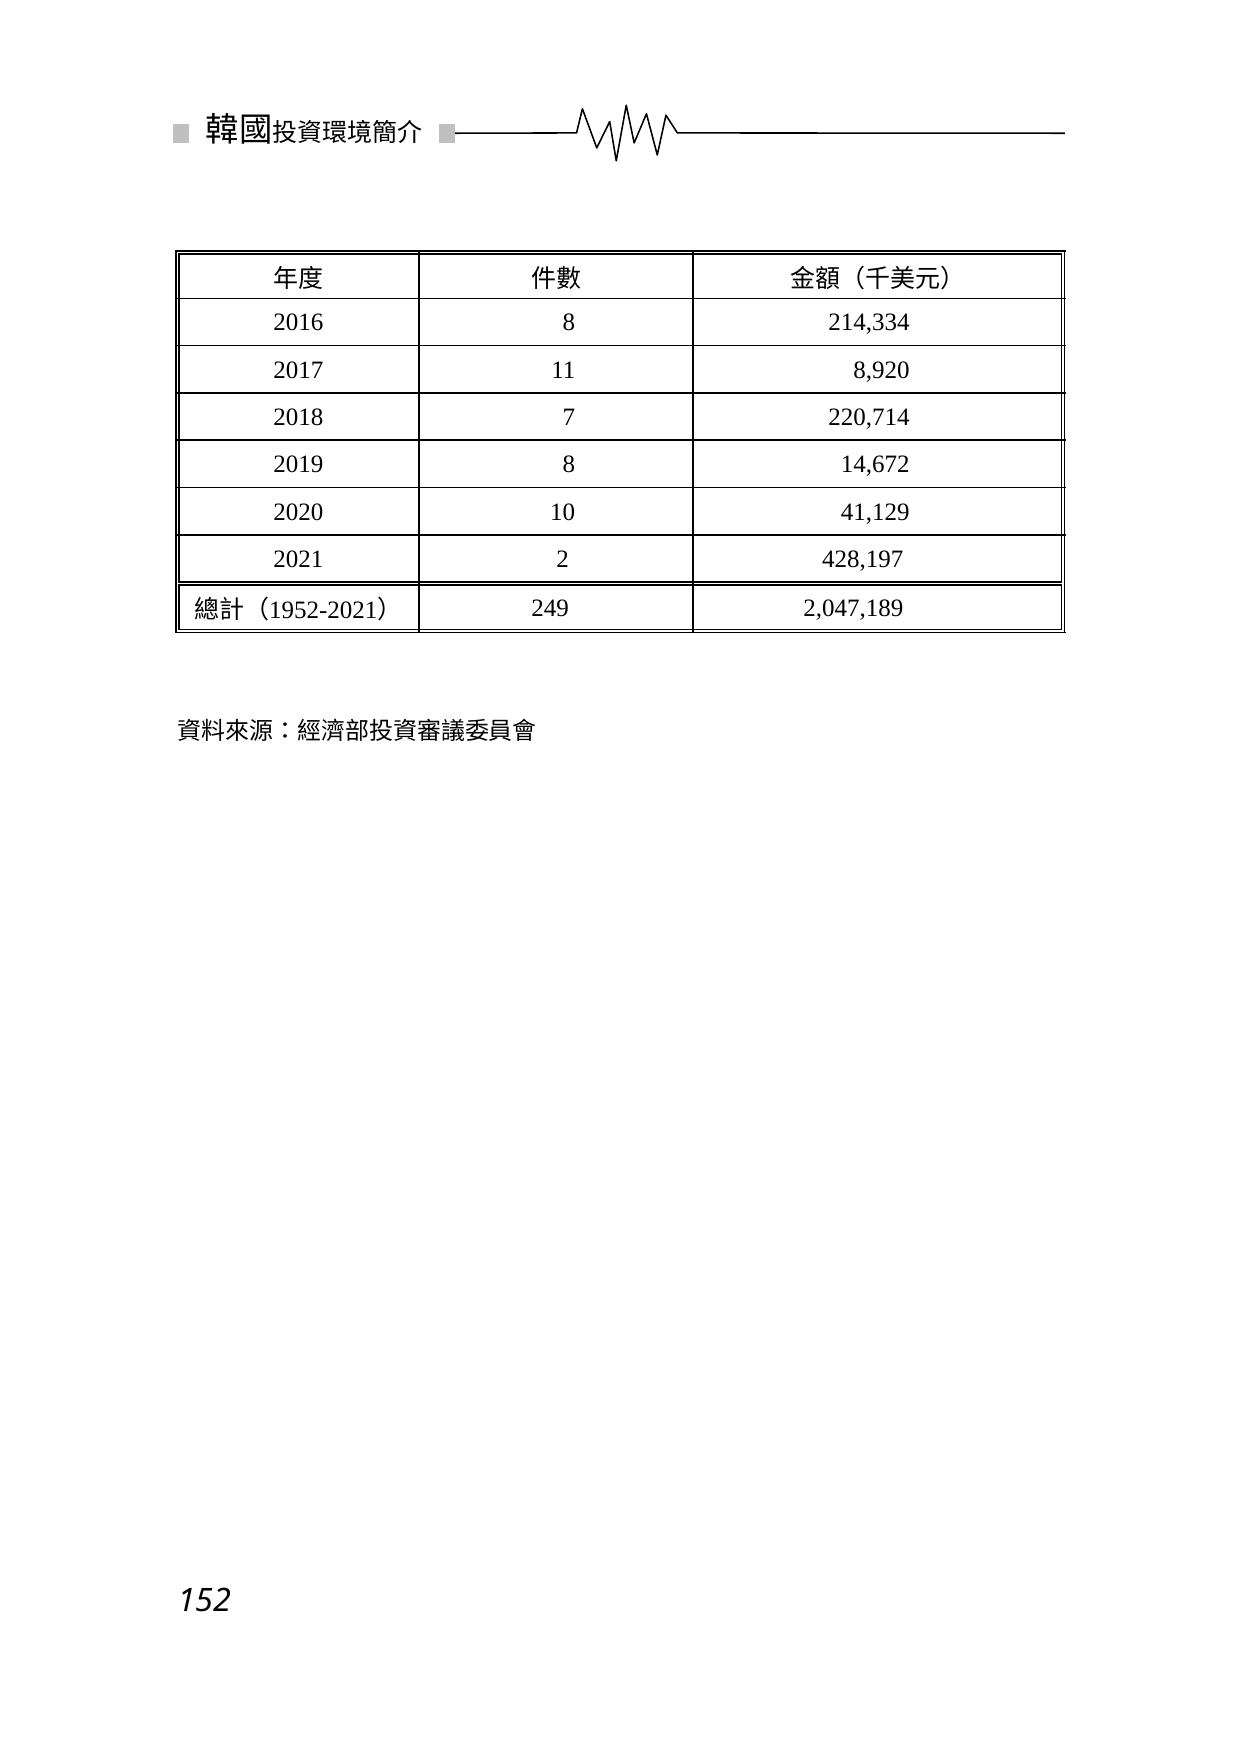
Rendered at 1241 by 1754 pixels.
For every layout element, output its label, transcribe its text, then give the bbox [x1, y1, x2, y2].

table_header 年度 [180, 255, 418, 297]
table_cell 41,129 [694, 488, 1061, 534]
table_cell 11 [420, 346, 692, 392]
table_cell 2016 [180, 299, 418, 345]
table_cell 428,197 [694, 536, 1061, 581]
table_cell 2018 [180, 394, 418, 439]
text 資料來源：經濟部投資審議委員會 [177, 688, 1063, 750]
table_cell 249 [420, 586, 692, 628]
table_cell 2,047,189 [694, 586, 1061, 628]
table_cell 2017 [180, 346, 418, 392]
table_cell 7 [420, 394, 692, 439]
table_cell 214,334 [694, 299, 1061, 345]
table_header 金額（千美元） [694, 255, 1061, 297]
table_cell 2021 [180, 536, 418, 581]
table_cell 8,920 [694, 346, 1061, 392]
table_header 件數 [420, 255, 692, 297]
table_cell 2019 [180, 441, 418, 487]
table_cell 8 [420, 441, 692, 487]
table_cell 14,672 [694, 441, 1061, 487]
table_cell 2020 [180, 488, 418, 534]
table_cell 220,714 [694, 394, 1061, 439]
table_cell 8 [420, 299, 692, 345]
table_cell 10 [420, 488, 692, 534]
table_cell 總計（1952-2021） [180, 586, 418, 628]
table_cell 2 [420, 536, 692, 581]
